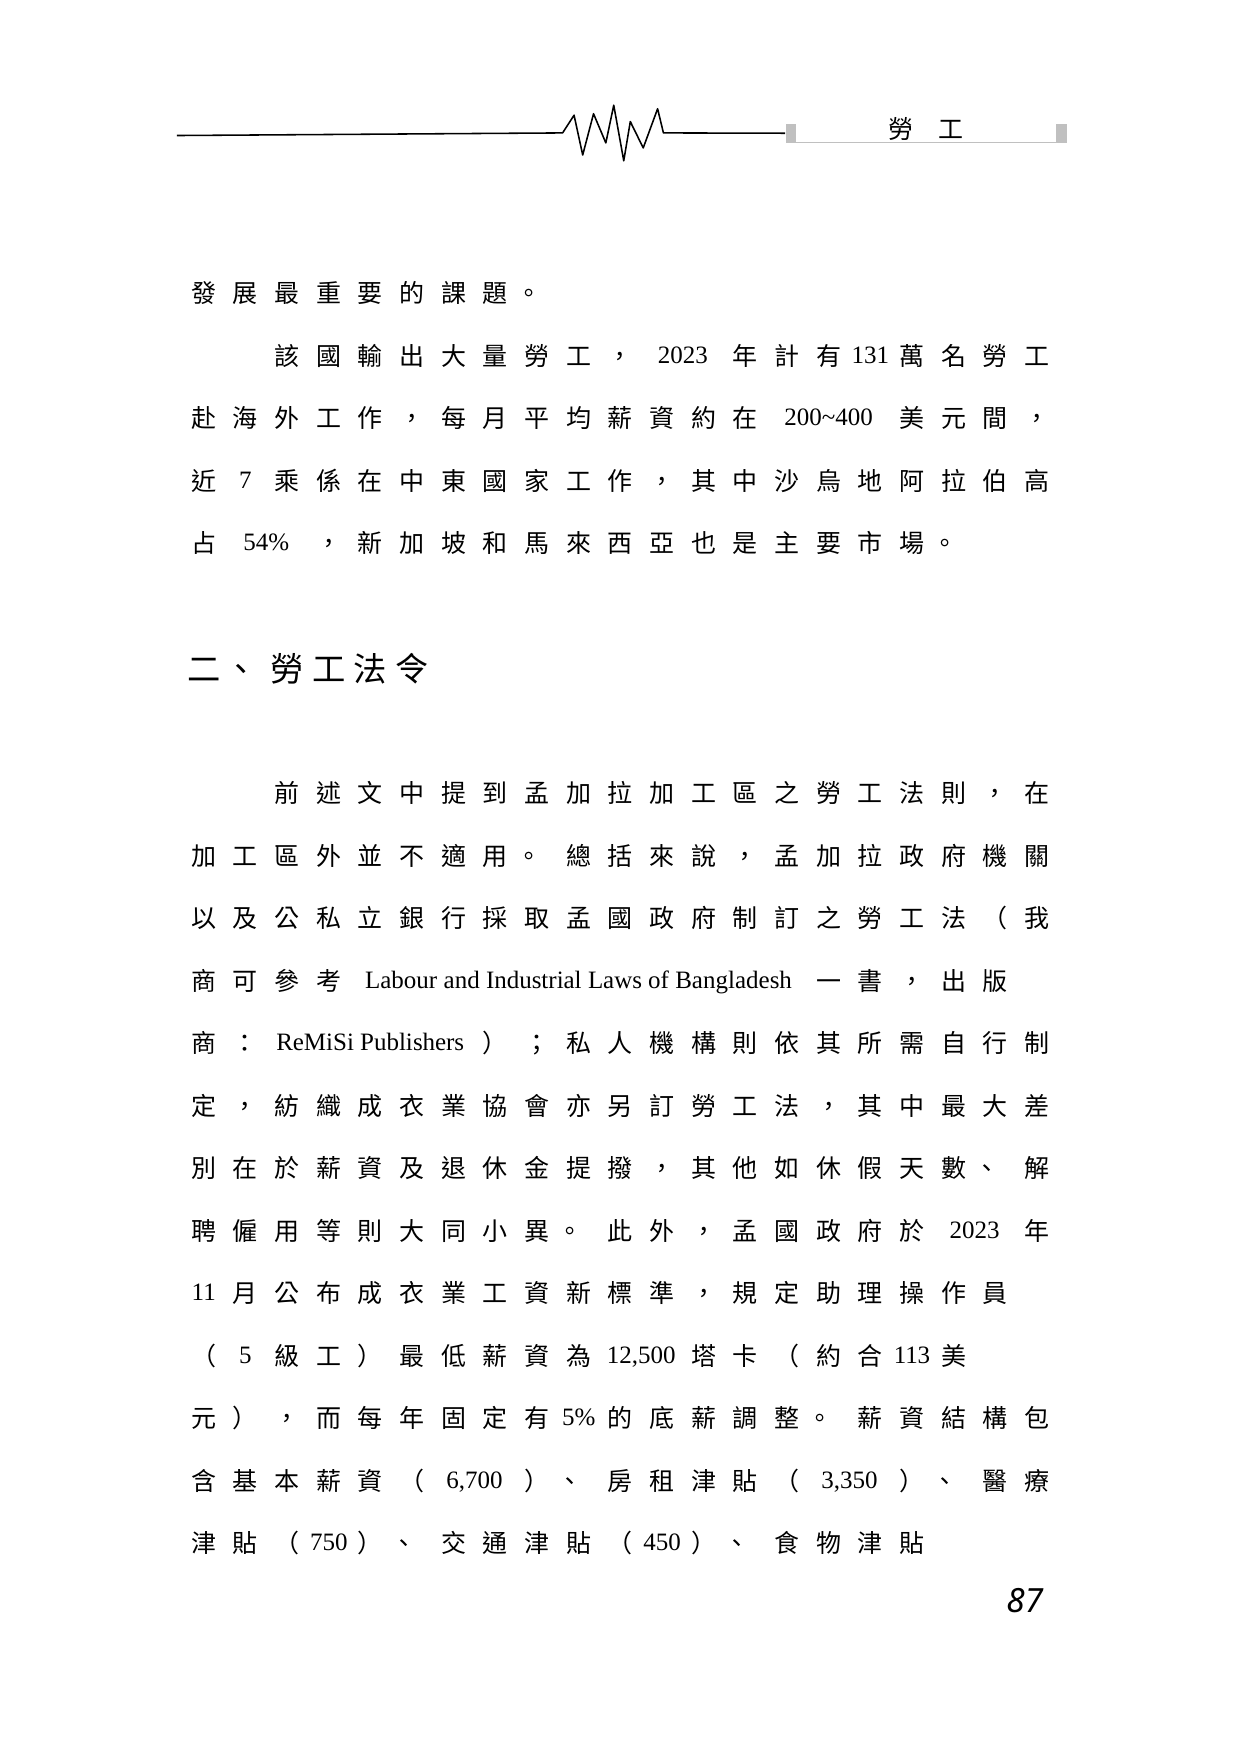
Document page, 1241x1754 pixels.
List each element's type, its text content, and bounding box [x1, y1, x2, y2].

text 前述文中提到孟加拉加工區之勞工法則，在加工區外並不適用。總括來說，孟加拉政府機關以及公私立銀行採取孟國政府制訂之勞工法（我商可參考Labour and Industrial Laws of Bangladesh一書，出版商：ReMiSi Publishers）；私人機構則依其所需自行制定，紡織成衣業協會亦另訂勞工法，其中最大差別在於薪資及退休金提撥，其他如休假天數、解聘僱用等則大同小異。此外，孟國政府於2023年11月公布成衣業工資新標準，規定助理操作員（5級工）最低薪資為12,500塔卡（約合113美元），而每年固定有5%的底薪調整。薪資結構包含基本薪資（6,700）、房租津貼（3,350）、醫療津貼（750）、交通津貼（450）、食物津貼 [183, 750, 1058, 1563]
text 發展最重要的課題。 [183, 250, 1058, 313]
text 二、勞工法令 [183, 625, 1058, 688]
text 該國輸出大量勞工，2023年計有131萬名勞工赴海外工作，每月平均薪資約在200~400美元間，近7乘係在中東國家工作，其中沙烏地阿拉伯高占54%，新加坡和馬來西亞也是主要市場。 [183, 313, 1058, 563]
